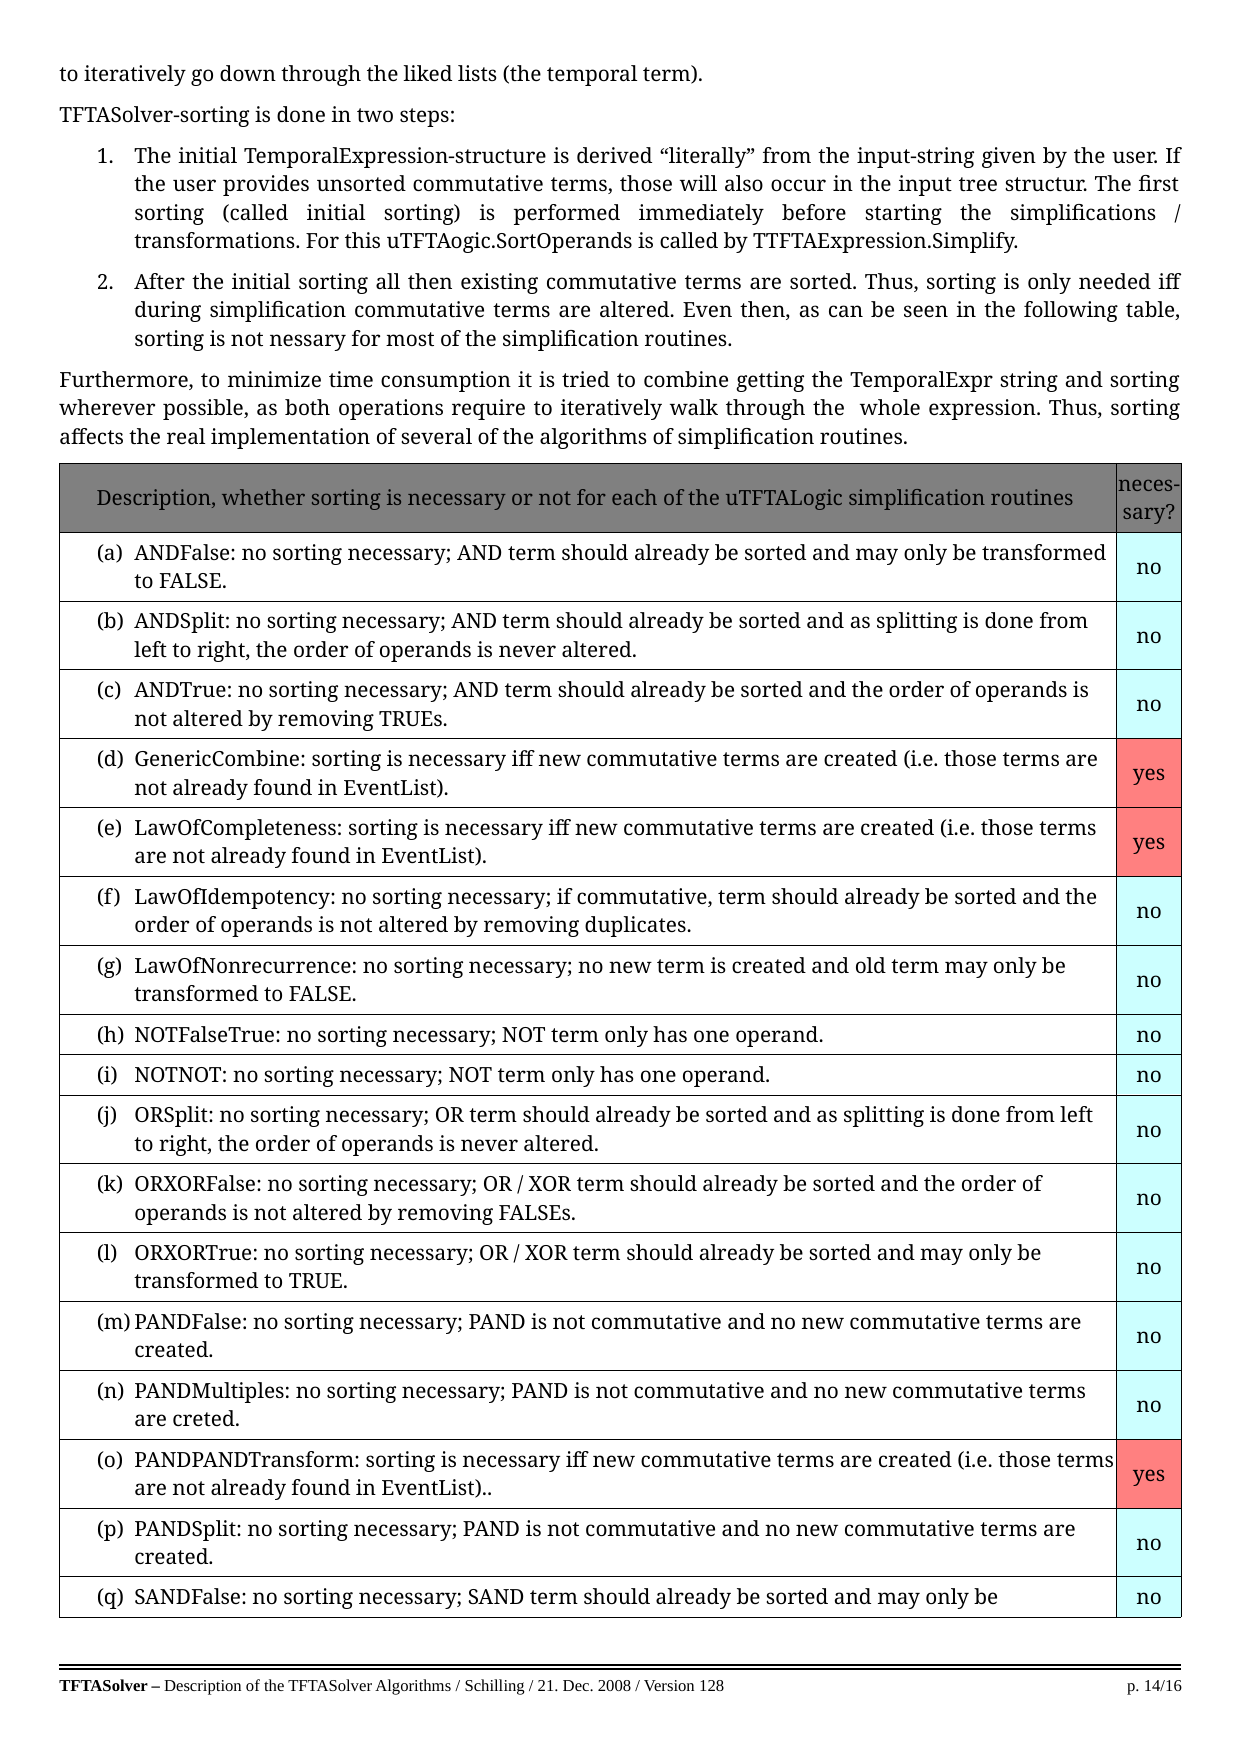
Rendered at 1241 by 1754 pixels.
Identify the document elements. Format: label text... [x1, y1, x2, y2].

table_cell ORSplit: no sorting necessary; OR term should already be sorted and as splitting is done from left to right, the order of operands is never altered. [60, 1096, 1116, 1163]
table_cell ANDTrue: no sorting necessary; AND term should already be sorted and the order of operands is not altered by removing TRUEs. [60, 670, 1116, 738]
table_cell ORXORTrue: no sorting necessary; OR / XOR term should already be sorted and may only be transformed to TRUE. [60, 1233, 1116, 1301]
table_cell GenericCombine: sorting is necessary iff new commutative terms are created (i.e. those terms are not already found in EventList). [60, 739, 1116, 807]
text TFTASolver-sorting is done in two steps: [59, 100, 1181, 128]
table_cell no [1117, 1015, 1181, 1054]
table_cell PANDPANDTransform: sorting is necessary iff new commutative terms are created (i.e. those terms are not already found in EventList).. [60, 1440, 1116, 1508]
table_cell no [1117, 533, 1181, 601]
table_cell no [1117, 1577, 1181, 1617]
table_header Description, whether sorting is necessary or not for each of the uTFTALogic simplification routines [60, 464, 1116, 532]
table_cell SANDFalse: no sorting necessary; SAND term should already be sorted and may only be [60, 1577, 1116, 1617]
table_cell no [1117, 1055, 1181, 1094]
list The initial TemporalExpression-structure is derived “literally” from the input-string given by the user. If the user provides unsorted commutative terms, those will also occur in the input tree structur. The first sorting (called initial sorting) is performed immediately before starting the simplifications / transformations. For this uTFTAogic.SortOperands is called by TTFTAExpression.Simplify. [97, 141, 1181, 255]
table_cell no [1117, 670, 1181, 738]
table_cell yes [1117, 1440, 1181, 1508]
table_cell no [1117, 1509, 1181, 1576]
table_cell no [1117, 1096, 1181, 1163]
table_cell no [1117, 1371, 1181, 1439]
table_cell no [1117, 946, 1181, 1014]
list After the initial sorting all then existing commutative terms are sorted. Thus, sorting is only needed iff during simplification commutative terms are altered. Even then, as can be seen in the following table, sorting is not nessary for most of the simplification routines. [97, 267, 1181, 352]
table_cell no [1117, 1164, 1181, 1232]
table_cell PANDFalse: no sorting necessary; PAND is not commutative and no new commutative terms are created. [60, 1302, 1116, 1370]
table_cell PANDMultiples: no sorting necessary; PAND is not commutative and no new commutative terms are creted. [60, 1371, 1116, 1439]
table_cell NOTFalseTrue: no sorting necessary; NOT term only has one operand. [60, 1015, 1116, 1054]
text to iteratively go down through the liked lists (the temporal term). [59, 59, 1181, 87]
table_cell ORXORFalse: no sorting necessary; OR / XOR term should already be sorted and the order of operands is not altered by removing FALSEs. [60, 1164, 1116, 1232]
table_cell no [1117, 1302, 1181, 1370]
table_cell LawOfNonrecurrence: no sorting necessary; no new term is created and old term may only be transformed to FALSE. [60, 946, 1116, 1014]
table_cell PANDSplit: no sorting necessary; PAND is not commutative and no new commutative terms are created. [60, 1509, 1116, 1576]
table_cell ANDSplit: no sorting necessary; AND term should already be sorted and as splitting is done from left to right, the order of operands is never altered. [60, 602, 1116, 669]
table_cell LawOfIdempotency: no sorting necessary; if commutative, term should already be sorted and the order of operands is not altered by removing duplicates. [60, 877, 1116, 945]
text Furthermore, to minimize time consumption it is tried to combine getting the TemporalExpr string and sorting wherever possible, as both operations require to iteratively walk through the whole expression. Thus, sorting affects the real implementation of several of the algorithms of simplification routines. [59, 365, 1181, 450]
table_cell ANDFalse: no sorting necessary; AND term should already be sorted and may only be transformed to FALSE. [60, 533, 1116, 601]
table_cell NOTNOT: no sorting necessary; NOT term only has one operand. [60, 1055, 1116, 1094]
table_cell yes [1117, 808, 1181, 876]
table_cell no [1117, 1233, 1181, 1301]
table_cell LawOfCompleteness: sorting is necessary iff new commutative terms are created (i.e. those terms are not already found in EventList). [60, 808, 1116, 876]
table_cell no [1117, 877, 1181, 945]
table_cell no [1117, 602, 1181, 669]
table_cell yes [1117, 739, 1181, 807]
table_header neces-sary? [1117, 464, 1181, 532]
